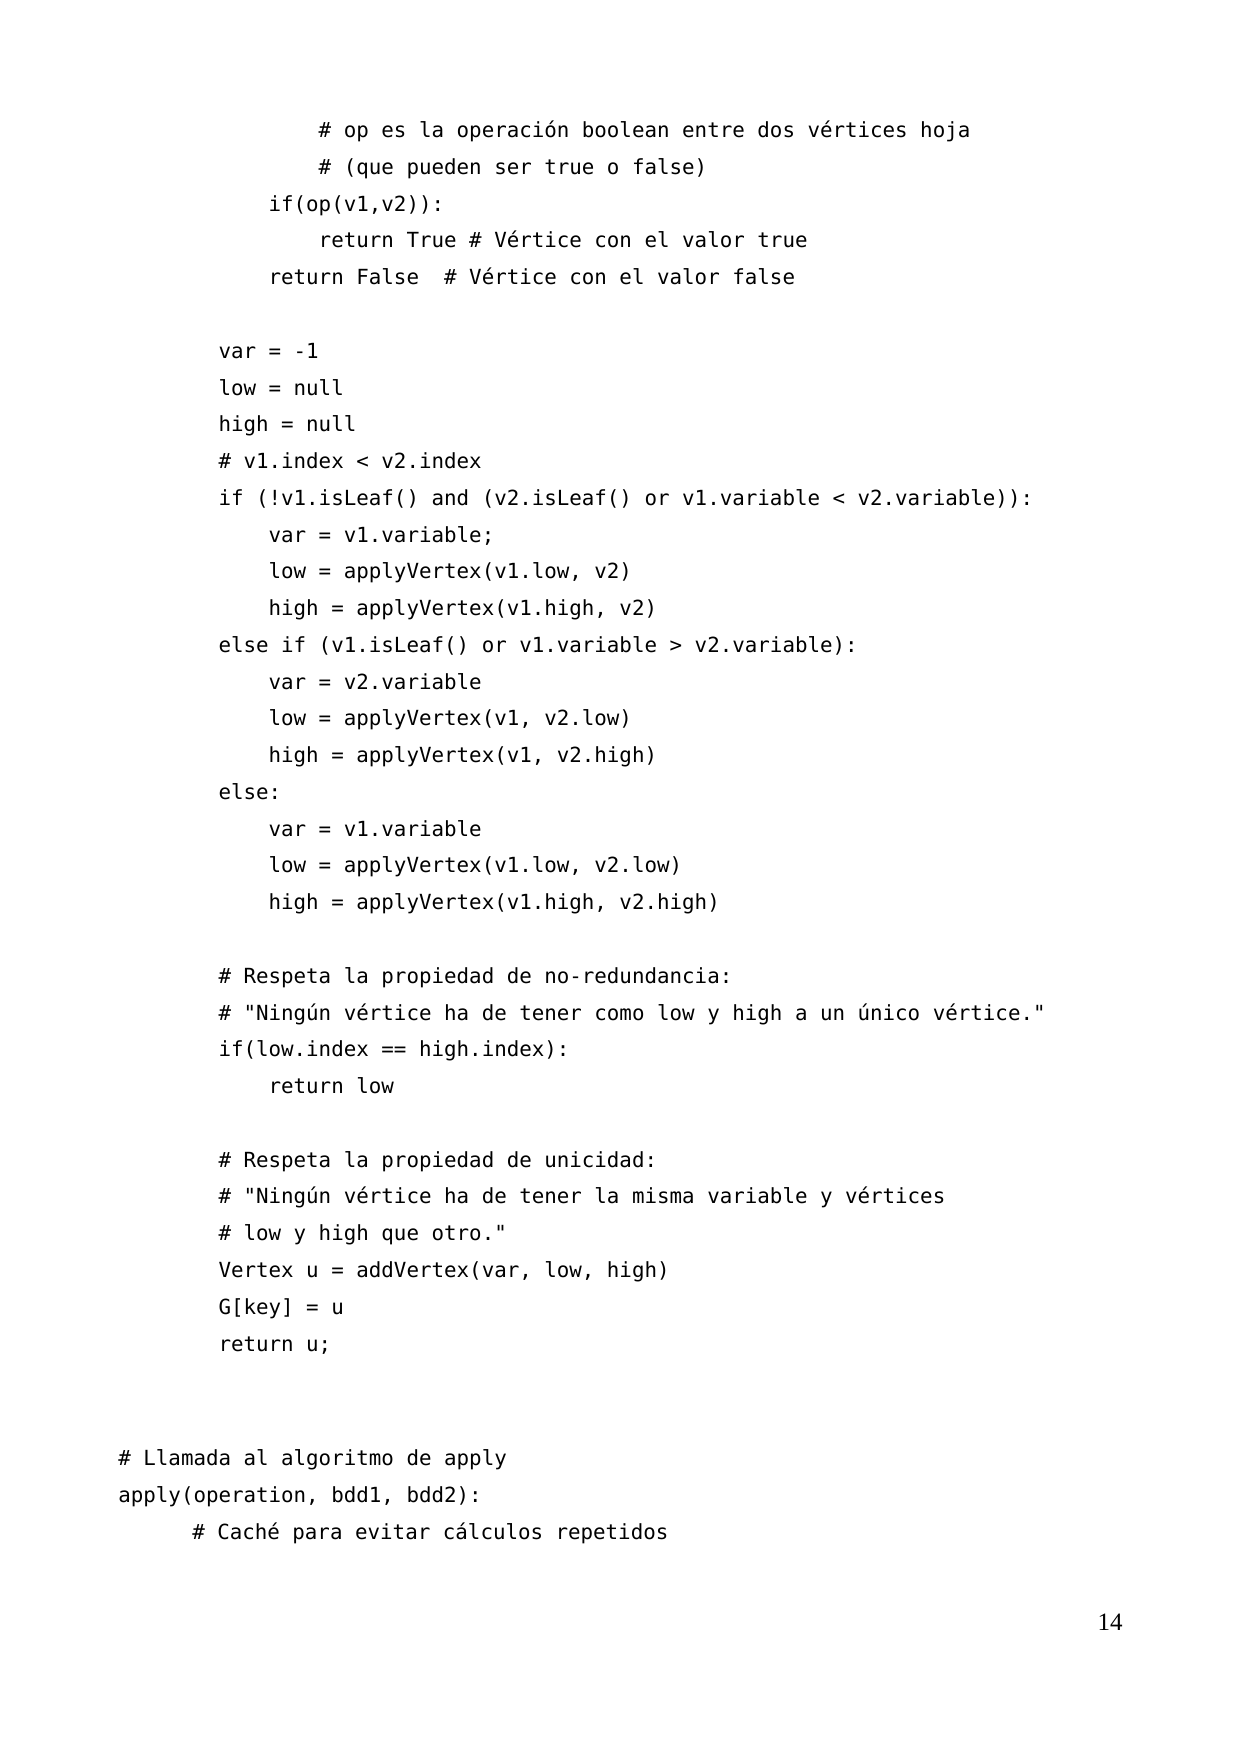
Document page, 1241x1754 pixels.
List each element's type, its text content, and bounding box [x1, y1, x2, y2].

text var = v1.variable [118, 817, 1122, 841]
text # Respeta la propiedad de no-redundancia: [118, 964, 1122, 988]
text else: [118, 780, 1122, 804]
text # Caché para evitar cálculos repetidos [118, 1520, 1122, 1544]
text var = -1 [118, 339, 1122, 363]
text # v1.index < v2.index [118, 449, 1122, 473]
text # Respeta la propiedad de unicidad: [118, 1148, 1122, 1172]
text return u; [118, 1332, 1122, 1356]
text # low y high que otro." [118, 1221, 1122, 1246]
text low = applyVertex(v1.low, v2) [118, 559, 1122, 584]
text low = applyVertex(v1.low, v2.low) [118, 853, 1122, 878]
text G[key] = u [118, 1295, 1122, 1319]
text # "Ningún vértice ha de tener como low y high a un único vértice." [118, 1001, 1122, 1025]
text if (!v1.isLeaf() and (v2.isLeaf() or v1.variable < v2.variable)): [118, 486, 1122, 510]
text high = applyVertex(v1.high, v2) [118, 596, 1122, 620]
text apply(operation, bdd1, bdd2): [118, 1483, 1122, 1507]
text else if (v1.isLeaf() or v1.variable > v2.variable): [118, 633, 1122, 657]
text high = applyVertex(v1.high, v2.high) [118, 890, 1122, 914]
text Vertex u = addVertex(var, low, high) [118, 1258, 1122, 1282]
text if(low.index == high.index): [118, 1037, 1122, 1062]
text # op es la operación boolean entre dos vértices hoja [118, 118, 1122, 142]
text # (que pueden ser true o false) [118, 155, 1122, 179]
text # Llamada al algoritmo de apply [118, 1446, 1122, 1471]
text var = v1.variable; [118, 523, 1122, 547]
text if(op(v1,v2)): [118, 192, 1122, 216]
text low = applyVertex(v1, v2.low) [118, 706, 1122, 731]
text return False # Vértice con el valor false [118, 265, 1122, 289]
text high = applyVertex(v1, v2.high) [118, 743, 1122, 767]
text var = v2.variable [118, 670, 1122, 694]
text # "Ningún vértice ha de tener la misma variable y vértices [118, 1184, 1122, 1209]
text low = null [118, 376, 1122, 400]
text return low [118, 1074, 1122, 1098]
text high = null [118, 412, 1122, 437]
text return True # Vértice con el valor true [118, 228, 1122, 253]
